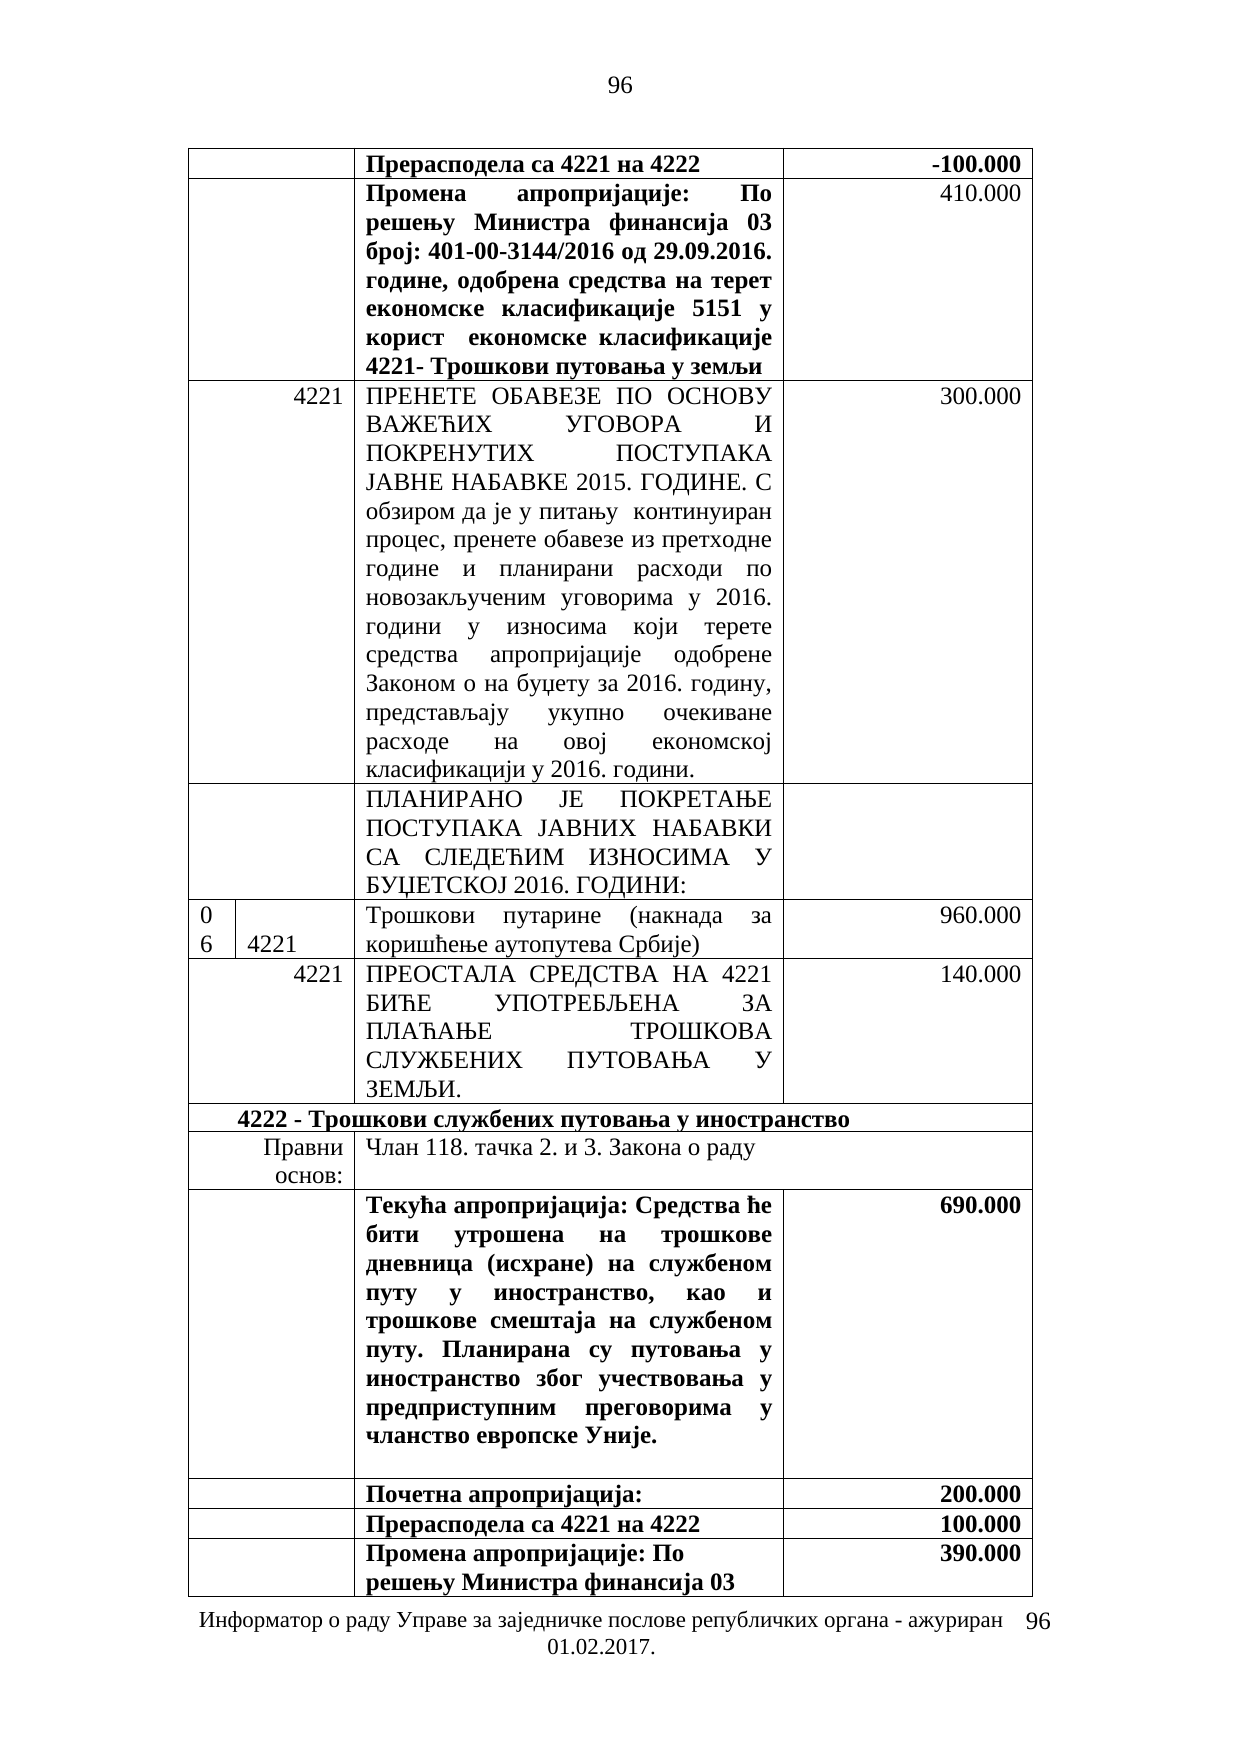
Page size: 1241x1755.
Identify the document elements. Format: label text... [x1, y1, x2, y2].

table_cell 200.000 [784, 1479, 1032, 1508]
table_cell [189, 784, 354, 899]
table_cell ПРЕНЕТЕ ОБАВЕЗЕ ПО ОСНОВУ ВАЖЕЋИХ УГОВОРА И ПОКРЕНУТИХ ПОСТУПАКА ЈАВНЕ НАБАВКЕ 2015. ГОДИНЕ. С обзиром да је у питању континуиран процес, пренете обавезе из претходне године и планирани расходи по новозакљученим уговорима у 2016. години у износима који терете средства апропријације одобрене Законом о на буџету за 2016. годину, представљају укупно очекиване расходе на овој економској класификацији у 2016. години. [355, 381, 783, 783]
table_cell Почетна апропријација: [355, 1479, 783, 1508]
table_cell Прерасподела са 4221 на 4222 [355, 149, 783, 177]
table_cell 4221 [236, 900, 354, 958]
table_cell [1033, 783, 1074, 899]
table_cell 100.000 [784, 1509, 1032, 1537]
table_cell Трошкови путарине (накнада за коришћење аутопутева Србије) [355, 900, 783, 958]
table_cell [1033, 1538, 1074, 1596]
table_cell ПРЕОСТАЛА СРЕДСТВА НА 4221 БИЋЕ УПОТРЕБЉЕНА ЗА ПЛАЋАЊЕ ТРОШКОВА СЛУЖБЕНИХ ПУТОВАЊА У ЗЕМЉИ. [355, 959, 783, 1103]
table_cell Прерасподела са 4221 на 4222 [355, 1509, 783, 1537]
table_cell [1033, 1508, 1074, 1537]
table_cell [189, 179, 354, 380]
table_cell [1033, 380, 1074, 783]
table_cell [1033, 899, 1074, 958]
table_cell [189, 149, 354, 177]
table_cell [1033, 1131, 1074, 1189]
table_cell Промена апропријације: По решењу Министра финансија 03 број: 401-00-3144/2016 од 29.09.2016. године, одобрена средства на терет економске класификације 5151 у корист економске класификације 4221- Трошкови путовања у земљи [355, 179, 783, 380]
table_cell [784, 784, 1032, 899]
table_cell 140.000 [784, 959, 1032, 1103]
table_cell -100.000 [784, 149, 1032, 177]
table_cell [1033, 178, 1074, 380]
table_cell Члан 118. тачка 2. и 3. Закона о раду [355, 1132, 1032, 1189]
table_cell Промена апропријације: По решењу Министра финансија 03 [355, 1539, 783, 1596]
table_cell Текућа апропријација: Средства ће бити утрошена на трошкове дневница (исхране) на службеном путу у иностранство, као и трошкове смештаја на службеном путу. Планирана су путовања у иностранство због учествовања у предприступним преговорима у чланство европске Уније. [355, 1190, 783, 1478]
table_cell Правни основ: [189, 1132, 354, 1189]
table_cell [1033, 148, 1074, 177]
table_cell 410.000 [784, 179, 1032, 380]
table_cell [1033, 1478, 1074, 1508]
table_cell [1033, 1189, 1074, 1478]
table_cell 300.000 [784, 381, 1032, 783]
table_cell 06 [189, 900, 235, 958]
table_cell 4222 - Трошкови службених путовања у иностранство [189, 1104, 1032, 1131]
table_cell [189, 1190, 354, 1478]
table_cell [1033, 1103, 1074, 1131]
table_cell 4221 [189, 959, 354, 1103]
table_cell 4221 [189, 381, 354, 783]
table_cell [189, 1509, 354, 1537]
table_cell [189, 1539, 354, 1596]
table_cell 690.000 [784, 1190, 1032, 1478]
table_cell ПЛАНИРАНО ЈЕ ПОКРЕТАЊЕ ПОСТУПАКА ЈАВНИХ НАБАВКИ СА СЛЕДЕЋИМ ИЗНОСИМА У БУЏЕТСКОЈ 2016. ГОДИНИ: [355, 784, 783, 899]
table_cell [189, 1479, 354, 1508]
table_cell [1033, 958, 1074, 1103]
table_cell 960.000 [784, 900, 1032, 958]
table_cell 390.000 [784, 1539, 1032, 1596]
